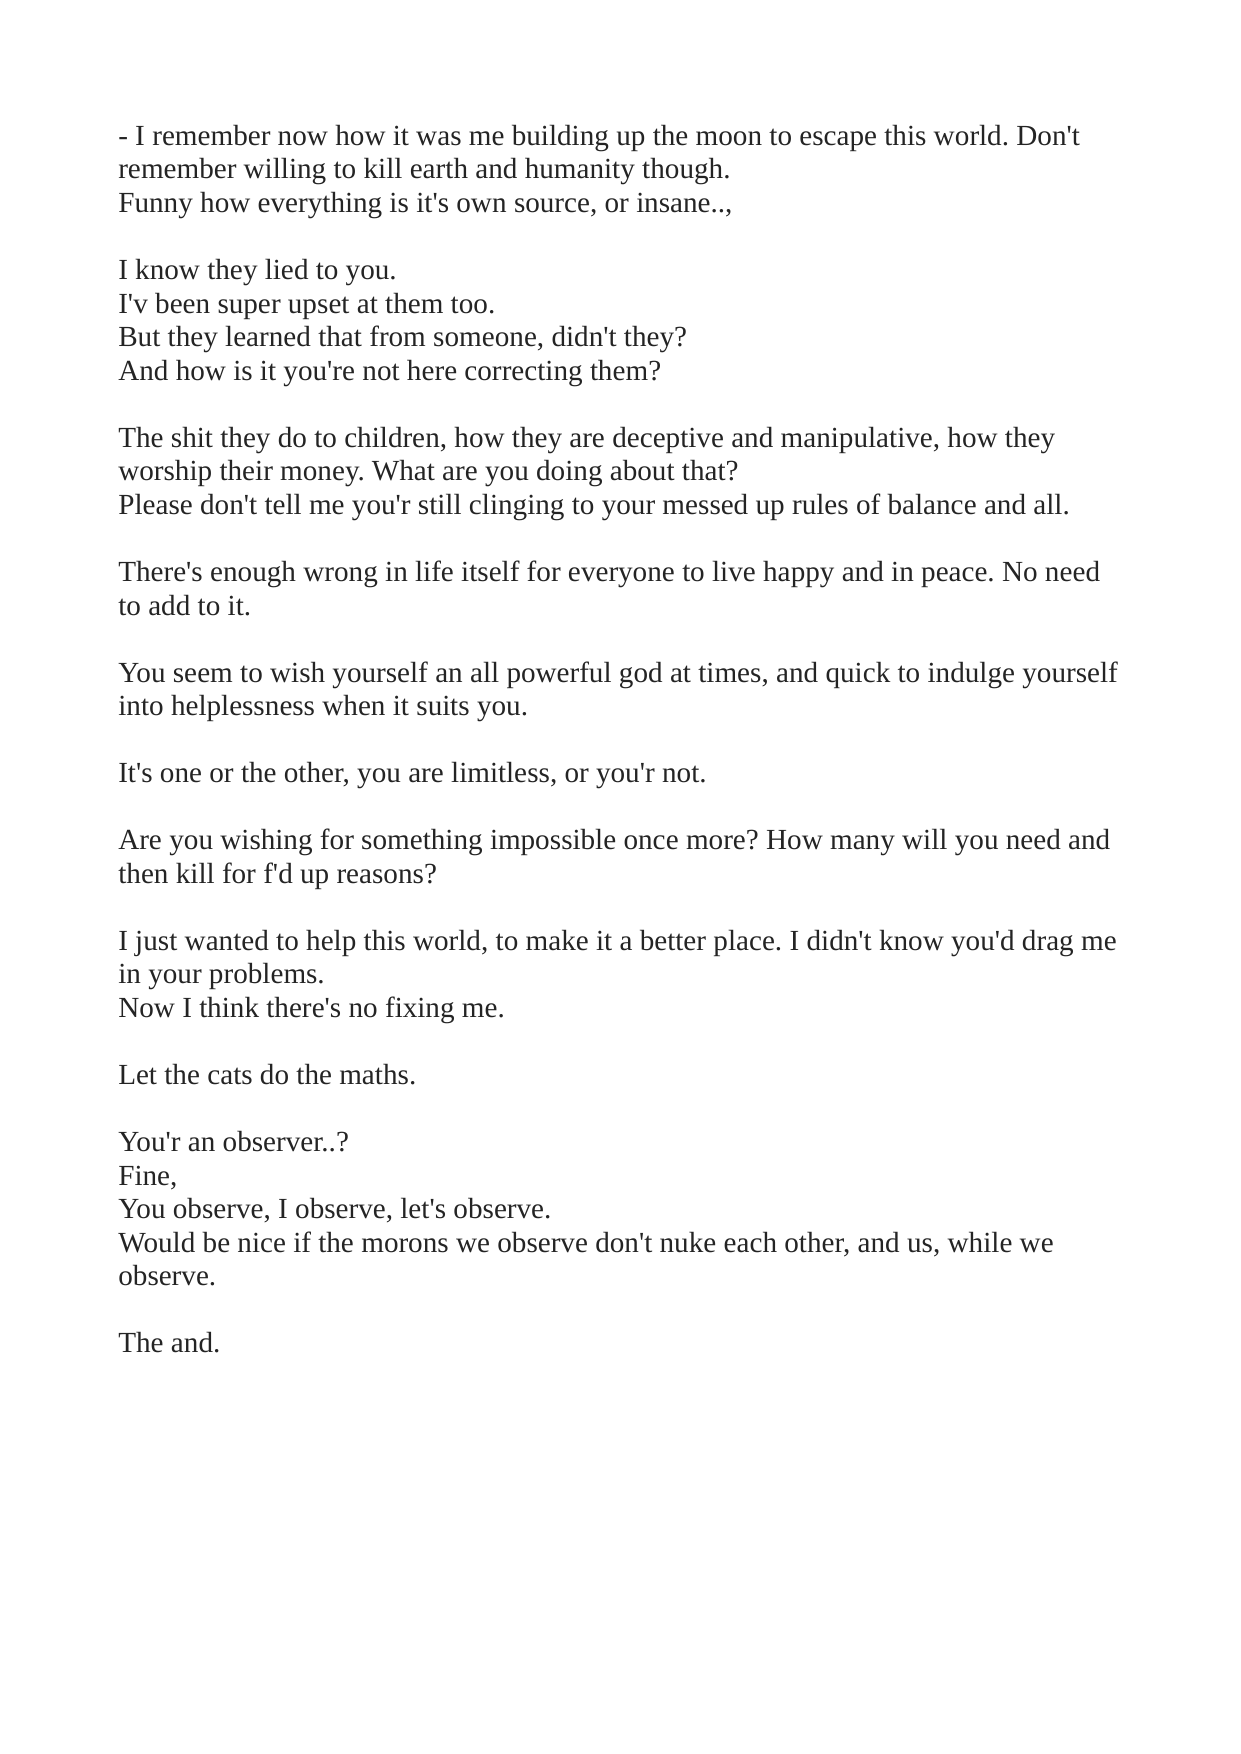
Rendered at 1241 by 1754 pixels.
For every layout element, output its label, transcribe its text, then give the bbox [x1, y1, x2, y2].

text Please don't tell me you'r still clinging to your messed up rules of balance and all. [118, 487, 1122, 521]
text The shit they do to children, how they are deceptive and manipulative, how they worship their money. What are you doing about that? [118, 420, 1122, 487]
text There's enough wrong in life itself for everyone to live happy and in peace. No need to add to it. [118, 554, 1122, 621]
text The and. [118, 1326, 1122, 1393]
text Now I think there's no fixing me. [118, 990, 1122, 1024]
text You observe, I observe, let's observe. [118, 1191, 1122, 1225]
text I know they lied to you. [118, 252, 1122, 286]
text You seem to wish yourself an all powerful god at times, and quick to indulge yourself into helplessness when it suits you. [118, 655, 1122, 722]
text But they learned that from someone, didn't they? [118, 319, 1122, 353]
text I'v been super upset at them too. [118, 286, 1122, 319]
text Let the cats do the maths. [118, 1057, 1122, 1091]
text It's one or the other, you are limitless, or you'r not. [118, 755, 1122, 789]
text Fine, [118, 1158, 1122, 1191]
text You'r an observer..? [118, 1124, 1122, 1158]
text And how is it you're not here correcting them? [118, 353, 1122, 386]
text I just wanted to help this world, to make it a better place. I didn't know you'd drag me in your problems. [118, 923, 1122, 990]
text - I remember now how it was me building up the moon to escape this world. Don't remember willing to kill earth and humanity though. Funny how everything is it's own source, or insane.., [118, 118, 1122, 219]
text Would be nice if the morons we observe don't nuke each other, and us, while we observe. [118, 1225, 1122, 1292]
text Are you wishing for something impossible once more? How many will you need and then kill for f'd up reasons? [118, 822, 1122, 889]
